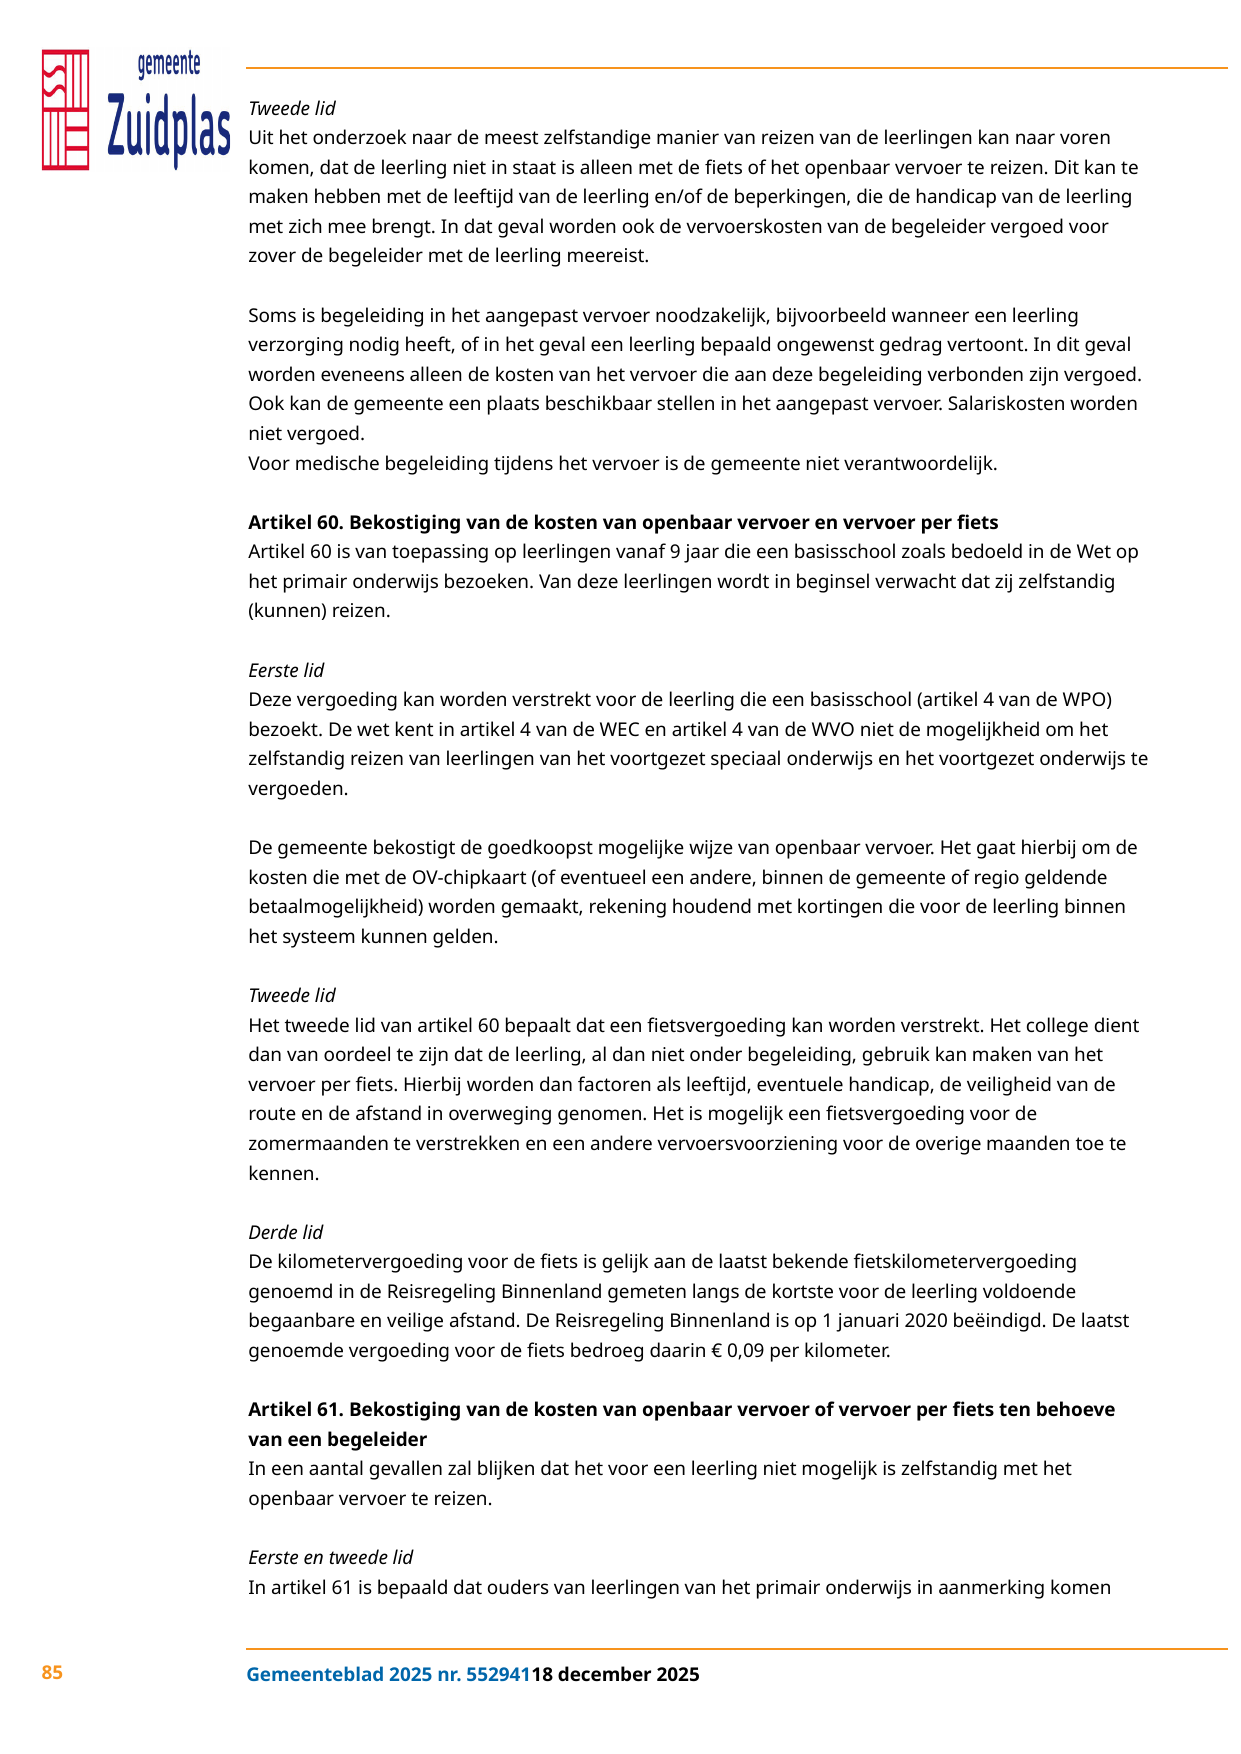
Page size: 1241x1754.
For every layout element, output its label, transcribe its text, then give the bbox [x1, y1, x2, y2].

text Deze vergoeding kan worden verstrekt voor de leerling die een basisschool (artikel 4 van de WPO) bezoekt. De wet kent in artikel 4 van de WEC en artikel 4 van de WVO niet de mogelijkheid om het zelfstandig reizen van leerlingen van het voortgezet speciaal onderwijs en het voortgezet onderwijs te vergoeden. [248, 686, 1152, 801]
text De kilometervergoeding voor de fiets is gelijk aan de laatst bekende fietskilometervergoeding genoemd in de Reisregeling Binnenland gemeten langs de kortste voor de leerling voldoende begaanbare en veilige afstand. De Reisregeling Binnenland is op 1 januari 2020 beëindigd. De laatst genoemde vergoeding voor de fiets bedroeg daarin € 0,09 per kilometer. [248, 1248, 1152, 1363]
text De gemeente bekostigt de goedkoopst mogelijke wijze van openbaar vervoer. Het gaat hierbij om de kosten die met de OV-chipkaart (of eventueel een andere, binnen de gemeente of regio geldende betaalmogelijkheid) worden gemaakt, rekening houdend met kortingen die voor de leerling binnen het systeem kunnen gelden. [248, 834, 1152, 949]
text Voor medische begeleiding tijdens het vervoer is de gemeente niet verantwoordelijk. [248, 450, 1152, 476]
text Tweede lid [248, 95, 1152, 121]
text Uit het onderzoek naar de meest zelfstandige manier van reizen van de leerlingen kan naar voren komen, dat de leerling niet in staat is alleen met de fiets of het openbaar vervoer te reizen. Dit kan te maken hebben met de leeftijd van de leerling en/of de beperkingen, die de handicap van de leerling met zich mee brengt. In dat geval worden ook de vervoerskosten van de begeleider vergoed voor zover de begeleider met de leerling meereist. [248, 124, 1152, 268]
text Eerste lid [248, 657, 1152, 683]
text Tweede lid [248, 982, 1152, 1008]
text In een aantal gevallen zal blijken dat het voor een leerling niet mogelijk is zelfstandig met het openbaar vervoer te reizen. [248, 1456, 1152, 1511]
text In artikel 61 is bepaald dat ouders van leerlingen van het primair onderwijs in aanmerking komen [248, 1574, 1152, 1600]
text Soms is begeleiding in het aangepast vervoer noodzakelijk, bijvoorbeeld wanneer een leerling verzorging nodig heeft, of in het geval een leerling bepaald ongewenst gedrag vertoont. In dit geval worden eveneens alleen de kosten van het vervoer die aan deze begeleiding verbonden zijn vergoed. Ook kan de gemeente een plaats beschikbaar stellen in het aangepast vervoer. Salariskosten worden niet vergoed. [248, 302, 1152, 446]
text Het tweede lid van artikel 60 bepaalt dat een fietsvergoeding kan worden verstrekt. Het college dient dan van oordeel te zijn dat de leerling, al dan niet onder begeleiding, gebruik kan maken van het vervoer per fiets. Hierbij worden dan factoren als leeftijd, eventuele handicap, de veiligheid van de route en de afstand in overweging genomen. Het is mogelijk een fietsvergoeding voor de zomermaanden te verstrekken en een andere vervoersvoorziening voor de overige maanden toe te kennen. [248, 1012, 1152, 1186]
text Derde lid [248, 1219, 1152, 1245]
text Artikel 60. Bekostiging van de kosten van openbaar vervoer en vervoer per fiets [248, 509, 1152, 535]
text Eerste en tweede lid [248, 1544, 1152, 1570]
text Artikel 61. Bekostiging van de kosten van openbaar vervoer of vervoer per fiets ten behoeve van een begeleider [248, 1396, 1152, 1452]
text Artikel 60 is van toepassing op leerlingen vanaf 9 jaar die een basisschool zoals bedoeld in de Wet op het primair onderwijs bezoeken. Van deze leerlingen wordt in beginsel verwacht dat zij zelfstandig (kunnen) reizen. [248, 538, 1152, 623]
picture [41, 47, 231, 172]
